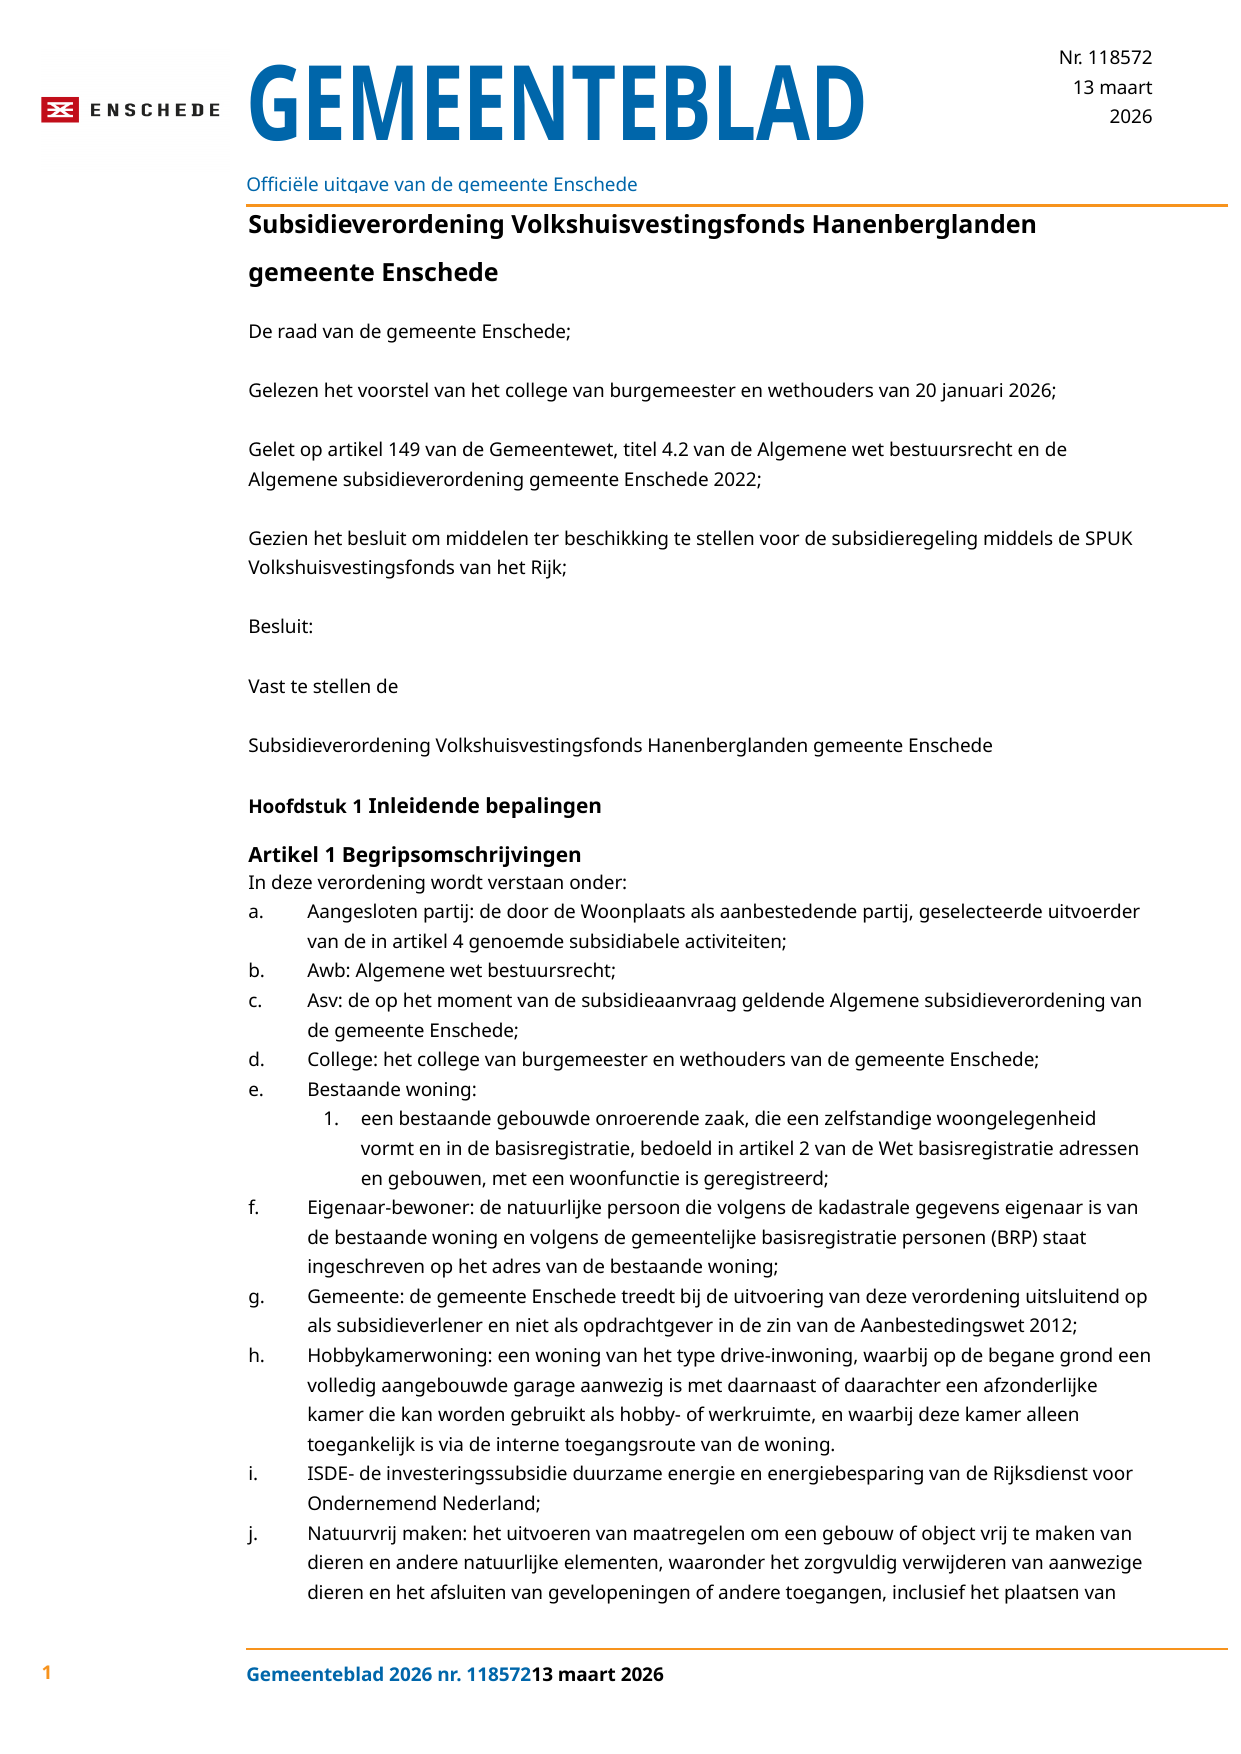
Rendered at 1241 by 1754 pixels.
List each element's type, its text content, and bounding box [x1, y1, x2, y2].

list Awb: Algemene wet bestuursrecht; [248, 958, 1152, 983]
list Gemeente: de gemeente Enschede treedt bij de uitvoering van deze verordening uitsluitend op als subsidieverlener en niet als opdrachtgever in de zin van de Aanbestedingswet 2012; [248, 1283, 1152, 1338]
list Aangesloten partij: de door de Woonplaats als aanbestedende partij, geselecteerde uitvoerder van de in artikel 4 genoemde subsidiabele activiteiten; [248, 898, 1152, 954]
text In deze verordening wordt verstaan onder: [248, 869, 1152, 895]
list Eigenaar-bewoner: de natuurlijke persoon die volgens de kadastrale gegevens eigenaar is van de bestaande woning en volgens de gemeentelijke basisregistratie personen (BRP) staat ingeschreven op het adres van de bestaande woning; [248, 1194, 1152, 1279]
list College: het college van burgemeester en wethouders van de gemeente Enschede; [248, 1046, 1152, 1072]
list een bestaande gebouwde onroerende zaak, die een zelfstandige woongelegenheid vormt en in de basisregistratie, bedoeld in artikel 2 van de Wet basisregistratie adressen en gebouwen, met een woonfunctie is geregistreerd; [323, 1106, 1152, 1191]
text Subsidieverordening Volkshuisvestingsfonds Hanenberglanden gemeente Enschede [248, 732, 1152, 758]
text Besluit: [248, 614, 1152, 639]
text Gezien het besluit om middelen ter beschikking te stellen voor de subsidieregeling middels de SPUK Volkshuisvestingsfonds van het Rijk; [248, 525, 1152, 580]
list Hobbykamerwoning: een woning van het type drive-inwoning, waarbij op de begane grond een volledig aangebouwde garage aanwezig is met daarnaast of daarachter een afzonderlijke kamer die kan worden gebruikt als hobby- of werkruimte, en waarbij deze kamer alleen toegankelijk is via de interne toegangsroute van de woning. [248, 1342, 1152, 1457]
text Artikel 1 Begripsomschrijvingen [248, 841, 1152, 869]
text Vast te stellen de [248, 673, 1152, 699]
text De raad van de gemeente Enschede; [248, 318, 1152, 344]
list Asv: de op het moment van de subsidieaanvraag geldende Algemene subsidieverordening van de gemeente Enschede; [248, 987, 1152, 1043]
list Natuurvrij maken: het uitvoeren van maatregelen om een gebouw of object vrij te maken van dieren en andere natuurlijke elementen, waaronder het zorgvuldig verwijderen van aanwezige dieren en het afsluiten van gevelopeningen of andere toegangen, inclusief het plaatsen van [248, 1520, 1152, 1605]
text Hoofdstuk 1 Inleidende bepalingen [248, 791, 1152, 820]
picture [41, 47, 231, 172]
list ISDE- de investeringssubsidie duurzame energie en energiebesparing van de Rijksdienst voor Ondernemend Nederland; [248, 1461, 1152, 1516]
text Subsidieverordening Volkshuisvestingsfonds Hanenberglanden gemeente Enschede [248, 207, 1152, 288]
text Gelet op artikel 149 van de Gemeentewet, titel 4.2 van de Algemene wet bestuursrecht en de Algemene subsidieverordening gemeente Enschede 2022; [248, 436, 1152, 492]
list Bestaande woning: [248, 1076, 1152, 1102]
text Gelezen het voorstel van het college van burgemeester en wethouders van 20 januari 2026; [248, 377, 1152, 403]
